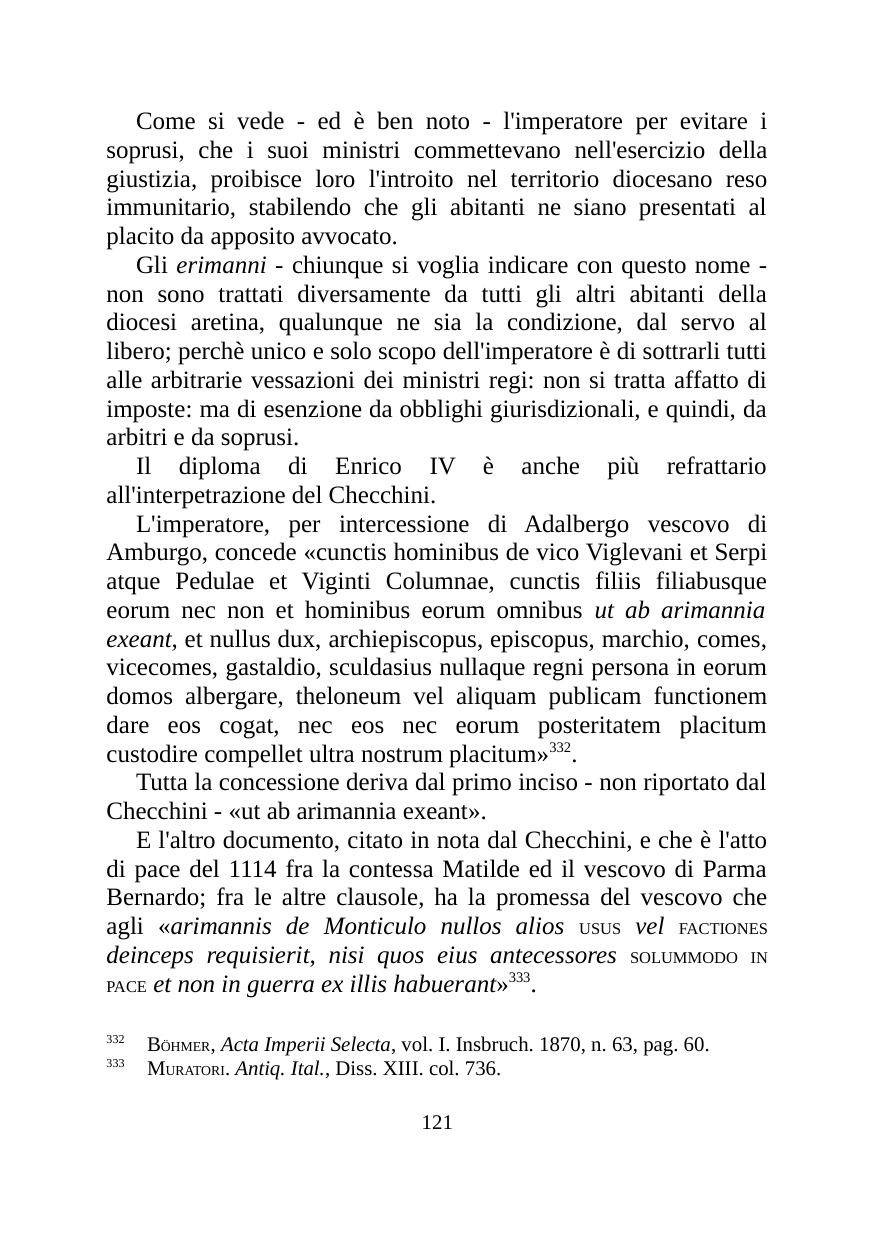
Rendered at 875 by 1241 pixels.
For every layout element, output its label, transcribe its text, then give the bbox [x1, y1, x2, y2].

text L'imperatore, per intercessione di Adalbergo vescovo di Amburgo, concede «cunctis hominibus de vico Viglevani et Serpi atque Pedulae et Viginti Columnae, cunctis filiis filiabusque eorum nec non et hominibus eorum omnibus ut ab arimannia exeant, et nullus dux, archiepiscopus, episcopus, marchio, comes, vicecomes, gastaldio, sculdasius nullaque regni persona in eorum domos albergare, theloneum vel aliquam publicam functionem dare eos cogat, nec eos nec eorum posteritatem placitum custodire compellet ultra nostrum placitum». [106, 509, 768, 767]
text Gli erimanni - chiunque si voglia indicare con questo nome - non sono trattati diversamente da tutti gli altri abitanti della diocesi aretina, qualunque ne sia la condizione, dal servo al libero; perchè unico e solo scopo dell'imperatore è di sottrarli tutti alle arbitrarie vessazioni dei ministri regi: non si tratta affatto di imposte: ma di esenzione da obblighi giurisdizionali, e quindi, da arbitri e da soprusi. [106, 250, 768, 451]
text Böhmer, Acta Imperii Selecta, vol. I. Insbruch. 1870, n. 63, pag. 60. [106, 1032, 768, 1056]
text E l'altro documento, citato in nota dal Checchini, e che è l'atto di pace del 1114 fra la contessa Matilde ed il vescovo di Parma Bernardo; fra le altre clausole, ha la promessa del vescovo che agli «arimannis de Monticulo nullos alios usus vel factiones deinceps requisierit, nisi quos eius antecessores solummodo in pace et non in guerra ex illis habuerant». [106, 825, 768, 997]
text Muratori. Antiq. Ital., Diss. XIII. col. 736. [106, 1056, 768, 1080]
text Il diploma di Enrico IV è anche più refrattario all'interpetrazione del Checchini. [106, 451, 768, 509]
text Tutta la concessione deriva dal primo inciso - non riportato dal Checchini - «ut ab arimannia exeant». [106, 767, 768, 825]
text Come si vede - ed è ben noto - l'imperatore per evitare i soprusi, che i suoi ministri commettevano nell'esercizio della giustizia, proibisce loro l'introito nel territorio diocesano reso immunitario, stabilendo che gli abitanti ne siano presentati al placito da apposito avvocato. [106, 106, 768, 250]
